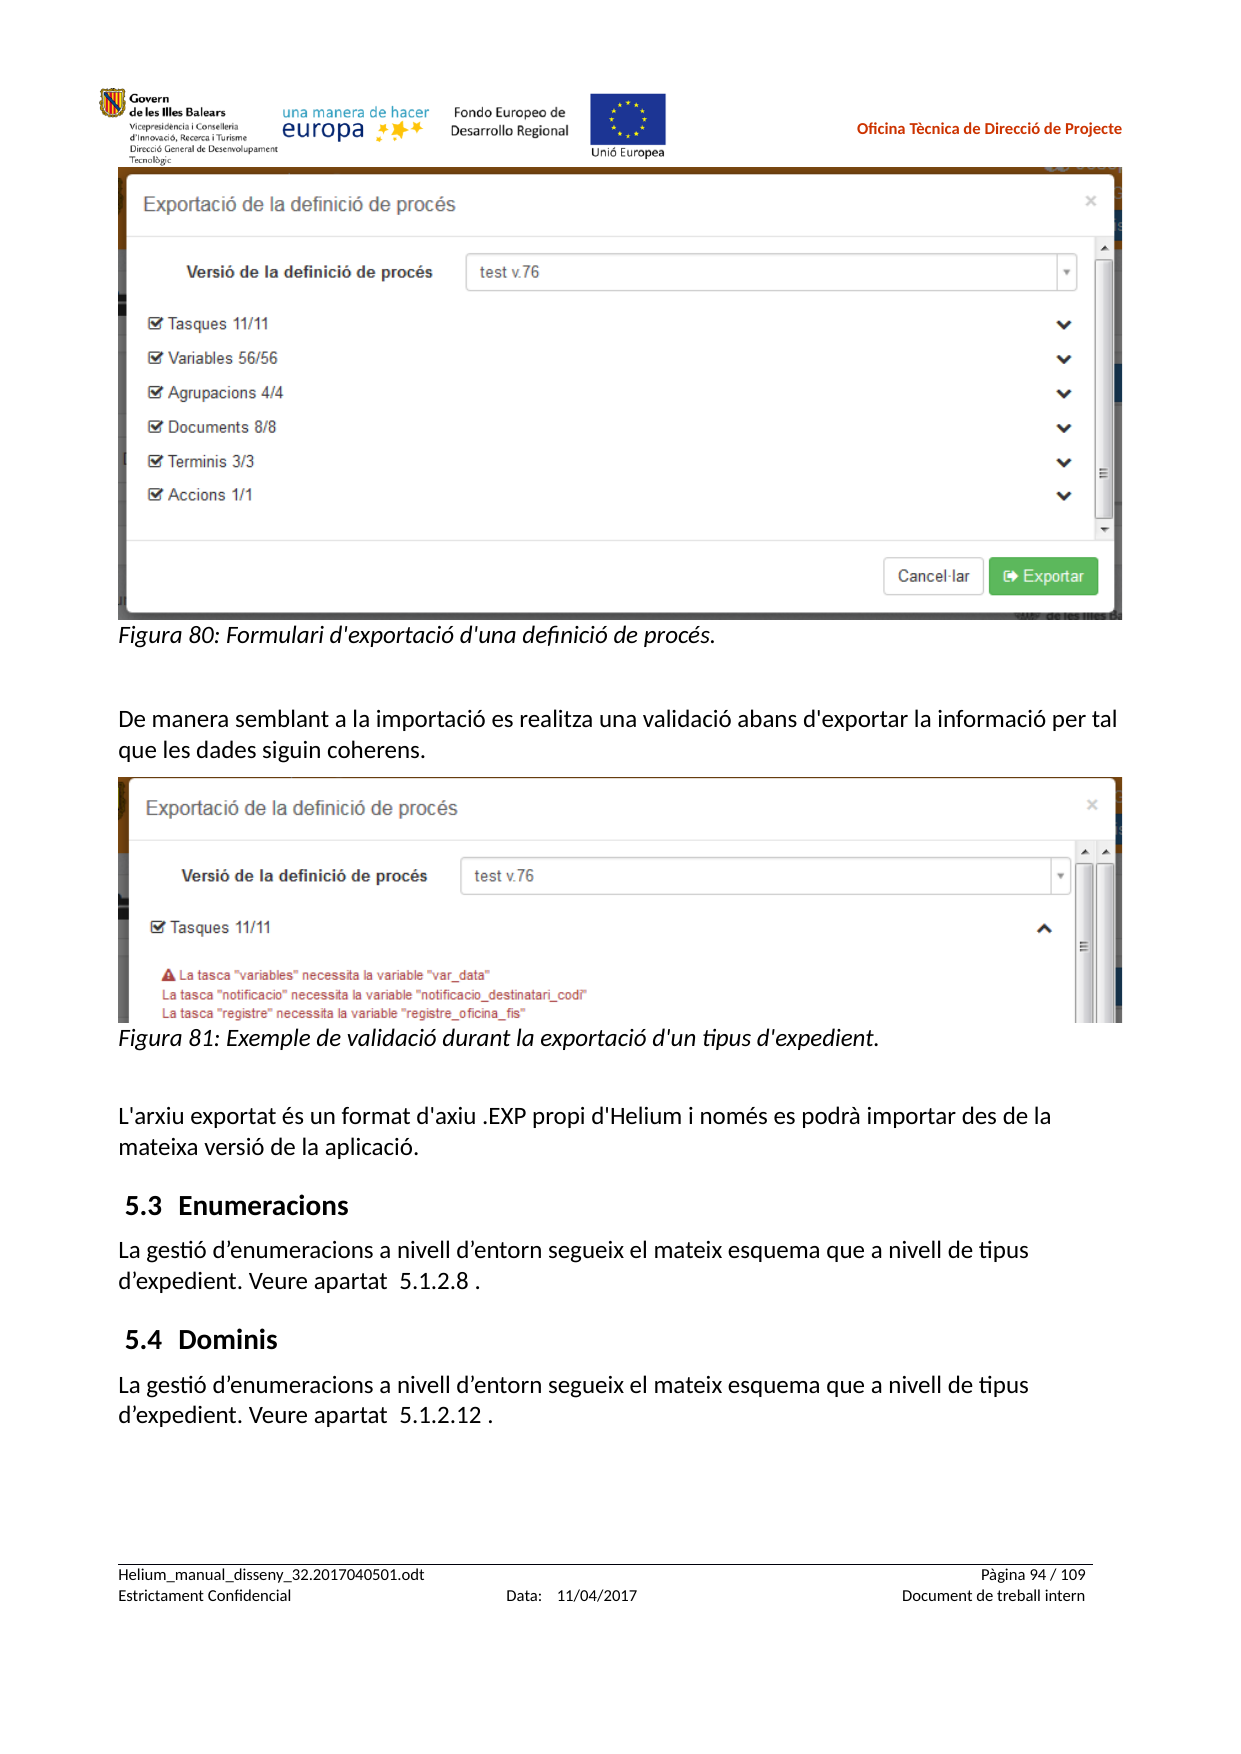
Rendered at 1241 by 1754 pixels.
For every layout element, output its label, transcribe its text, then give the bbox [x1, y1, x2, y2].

text De manera semblant a la importació es realitza una validació abans d'exportar la informació per tal que les dades siguin coherens. [118, 704, 1122, 765]
text La gestió d’enumeracions a nivell d’entorn segueix el mateix esquema que a nivell de tipus d’expedient. Veure apartat 5.1.2.12. [118, 1369, 1122, 1430]
text Figura 80: Formulari d'exportació d'una definició de procés. [118, 620, 1122, 650]
picture [118, 777, 1123, 1023]
picture [99, 87, 668, 166]
text Figura 81: Exemple de validació durant la exportació d'un tipus d'expedient. [118, 1023, 1122, 1053]
text L'arxiu exportat és un format d'axiu .EXP propi d'Helium i només es podrà importar des de la mateixa versió de la aplicació. [118, 1101, 1122, 1162]
subtitle Enumeracions [118, 1187, 1122, 1222]
text La gestió d’enumeracions a nivell d’entorn segueix el mateix esquema que a nivell de tipus d’expedient. Veure apartat 5.1.2.8. [118, 1235, 1122, 1296]
picture [118, 167, 1123, 620]
subtitle Dominis [118, 1321, 1122, 1356]
